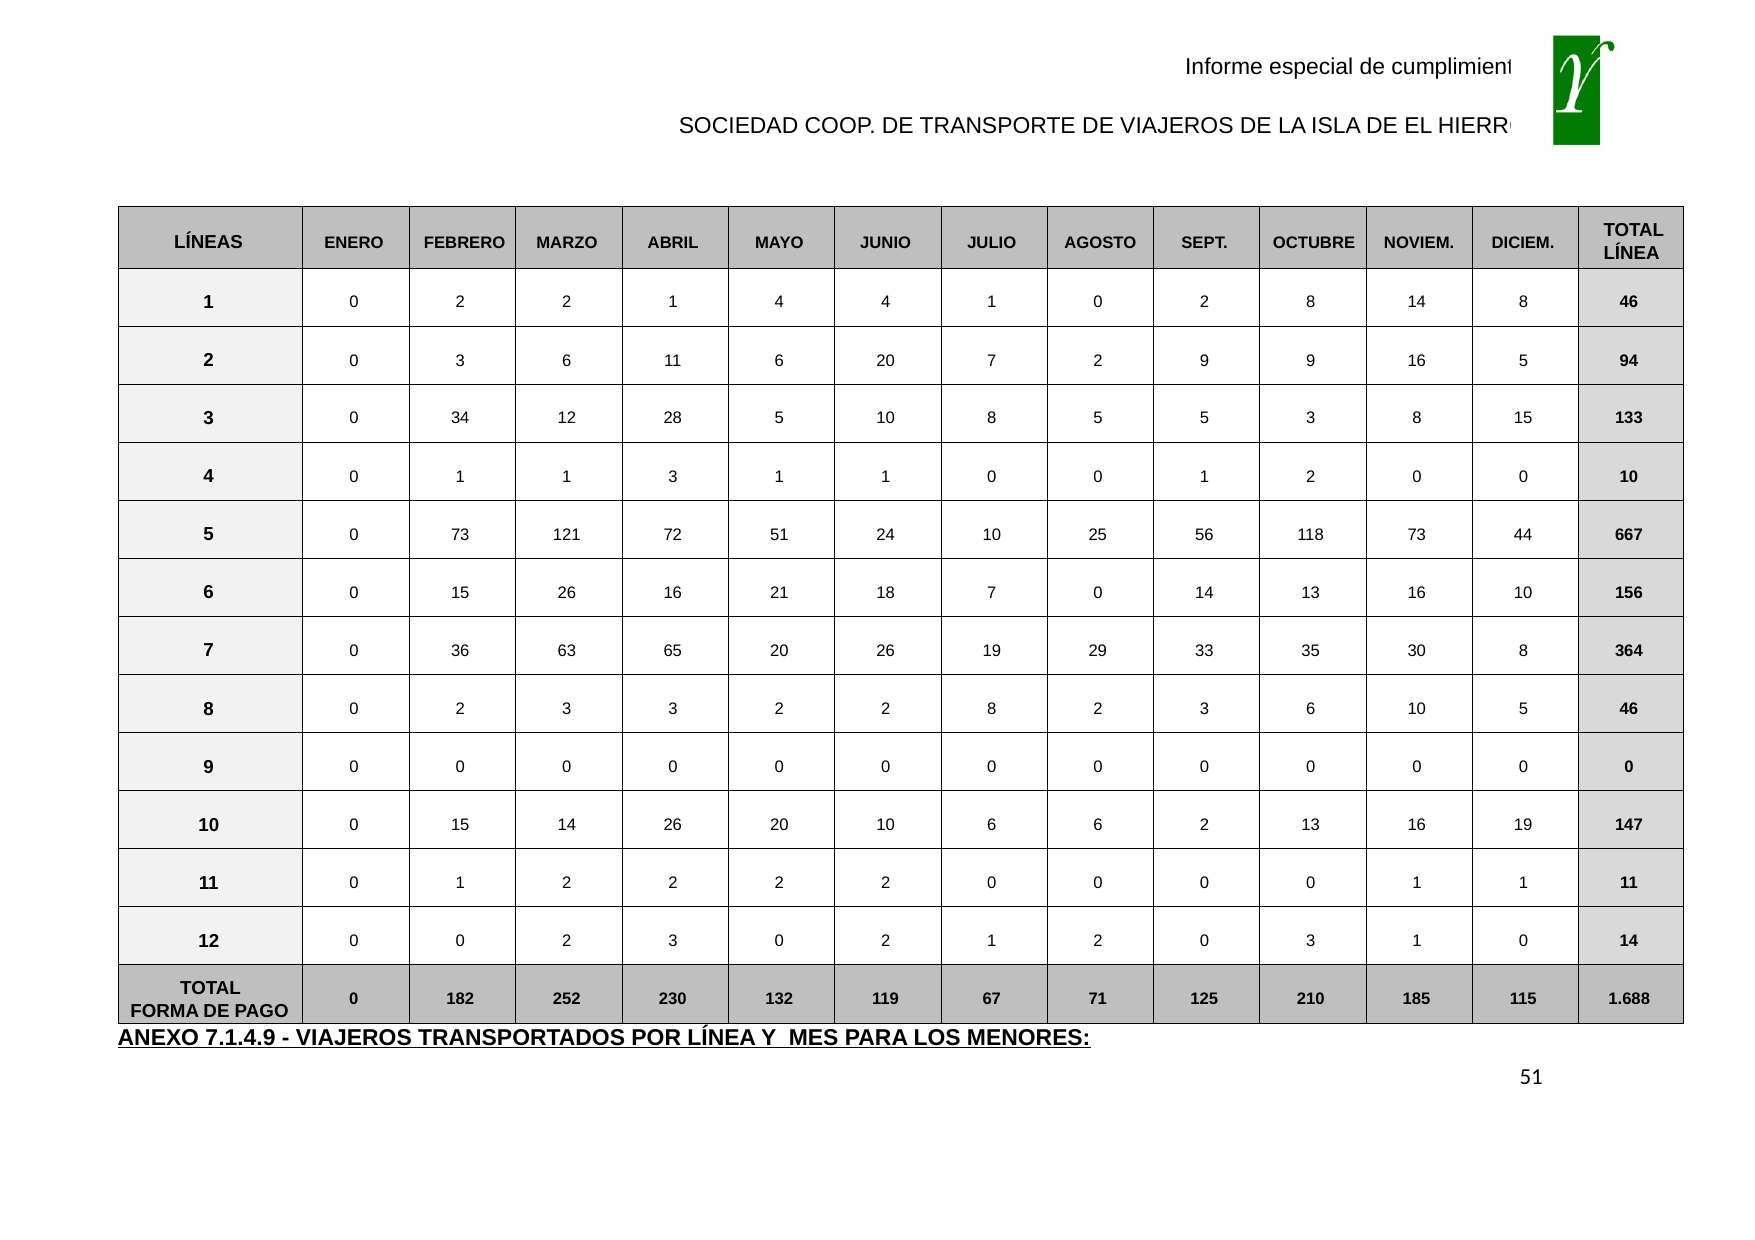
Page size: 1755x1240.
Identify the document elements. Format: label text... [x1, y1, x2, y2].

table_cell 26 [516, 559, 622, 616]
table_cell 364 [1579, 617, 1683, 674]
table_cell 34 [410, 385, 515, 442]
table_cell 2 [410, 269, 515, 326]
table_cell 5 [729, 385, 834, 442]
table_cell 0 [1473, 443, 1578, 500]
table_cell 3 [516, 675, 622, 732]
table_cell 0 [942, 849, 1047, 906]
table_cell 2 [516, 907, 622, 964]
table_cell 71 [1048, 965, 1153, 1023]
table_cell 0 [303, 907, 409, 964]
text ANEXO 7.1.4.9 - VIAJEROS TRANSPORTADOS POR LÍNEA Y MES PARA LOS MENORES: [117, 1024, 1742, 1050]
table_cell 1 [942, 907, 1047, 964]
table_cell 5 [1048, 385, 1153, 442]
table_cell 10 [942, 501, 1047, 558]
table_header AGOSTO [1048, 207, 1153, 268]
table_cell 0 [1260, 733, 1366, 790]
table_cell 0 [410, 907, 515, 964]
table_cell 8 [942, 385, 1047, 442]
table_cell 14 [1154, 559, 1259, 616]
table_cell 21 [729, 559, 834, 616]
table_cell 6 [1048, 791, 1153, 848]
table_cell 7 [942, 327, 1047, 384]
table_cell 1 [1367, 849, 1472, 906]
table_cell 67 [942, 965, 1047, 1023]
table_cell 4 [119, 443, 302, 500]
table_cell 6 [1260, 675, 1366, 732]
table_cell 10 [1367, 675, 1472, 732]
table_cell 8 [942, 675, 1047, 732]
table_cell 7 [942, 559, 1047, 616]
table_cell 5 [1473, 675, 1578, 732]
table_cell 3 [119, 385, 302, 442]
table_cell 0 [303, 327, 409, 384]
table_cell 63 [516, 617, 622, 674]
table_cell 0 [1367, 443, 1472, 500]
table_header JUNIO [835, 207, 941, 268]
table_cell 18 [835, 559, 941, 616]
table_cell 5 [1473, 327, 1578, 384]
table_cell 0 [1473, 907, 1578, 964]
table_cell 8 [119, 675, 302, 732]
table_cell 1 [942, 269, 1047, 326]
table_cell 35 [1260, 617, 1366, 674]
table_cell 0 [1579, 733, 1683, 790]
table_cell 2 [119, 327, 302, 384]
table_cell 15 [410, 791, 515, 848]
table_cell 125 [1154, 965, 1259, 1023]
table_cell 0 [303, 849, 409, 906]
table_header OCTUBRE [1260, 207, 1366, 268]
table_cell 1 [729, 443, 834, 500]
table_cell 29 [1048, 617, 1153, 674]
table_cell 3 [623, 443, 728, 500]
table_cell 73 [1367, 501, 1472, 558]
table_cell 72 [623, 501, 728, 558]
table_cell 1 [835, 443, 941, 500]
table_cell 16 [623, 559, 728, 616]
table_cell 121 [516, 501, 622, 558]
table_cell 44 [1473, 501, 1578, 558]
table_cell 16 [1367, 559, 1472, 616]
table_cell 115 [1473, 965, 1578, 1023]
table_cell 10 [1579, 443, 1683, 500]
table_cell 2 [729, 675, 834, 732]
table_header FEBRERO [410, 207, 515, 268]
table_cell 2 [1154, 269, 1259, 326]
table_header NOVIEM. [1367, 207, 1472, 268]
table_cell 15 [410, 559, 515, 616]
table_cell 20 [729, 791, 834, 848]
table_cell 230 [623, 965, 728, 1023]
table_cell 0 [942, 733, 1047, 790]
table_cell 24 [835, 501, 941, 558]
table_cell 2 [516, 269, 622, 326]
table_cell 2 [835, 849, 941, 906]
table_cell 46 [1579, 269, 1683, 326]
table_cell 1 [1154, 443, 1259, 500]
table_cell 0 [516, 733, 622, 790]
table_cell 0 [1154, 733, 1259, 790]
table_cell 15 [1473, 385, 1578, 442]
table_cell 46 [1579, 675, 1683, 732]
table_cell 51 [729, 501, 834, 558]
table_cell 0 [303, 675, 409, 732]
table_cell 118 [1260, 501, 1366, 558]
table_cell 0 [303, 617, 409, 674]
table_cell 132 [729, 965, 834, 1023]
table_cell 8 [1473, 269, 1578, 326]
table_cell 2 [835, 675, 941, 732]
table_cell 156 [1579, 559, 1683, 616]
table_cell 12 [516, 385, 622, 442]
table_header JULIO [942, 207, 1047, 268]
table_cell 10 [835, 791, 941, 848]
table_cell 2 [1048, 907, 1153, 964]
table_cell 10 [835, 385, 941, 442]
table_cell 147 [1579, 791, 1683, 848]
table_cell 14 [516, 791, 622, 848]
table_cell 25 [1048, 501, 1153, 558]
table_cell 2 [729, 849, 834, 906]
table_cell 0 [1048, 849, 1153, 906]
table_header ABRIL [623, 207, 728, 268]
table_cell 1 [623, 269, 728, 326]
table_cell 11 [623, 327, 728, 384]
table_cell 0 [1048, 443, 1153, 500]
table_cell 667 [1579, 501, 1683, 558]
table_header SEPT. [1154, 207, 1259, 268]
table_cell 2 [1048, 675, 1153, 732]
table_cell 30 [1367, 617, 1472, 674]
table_cell 36 [410, 617, 515, 674]
table_cell 14 [1367, 269, 1472, 326]
table_cell 119 [835, 965, 941, 1023]
table_cell 2 [1154, 791, 1259, 848]
table_cell 0 [1048, 269, 1153, 326]
table_cell 26 [623, 791, 728, 848]
table_cell 6 [942, 791, 1047, 848]
table_cell 0 [410, 733, 515, 790]
table_cell 16 [1367, 327, 1472, 384]
table_cell 6 [119, 559, 302, 616]
table_cell 3 [410, 327, 515, 384]
table_cell 0 [303, 443, 409, 500]
table_cell 2 [516, 849, 622, 906]
table_cell 19 [942, 617, 1047, 674]
table_cell 2 [410, 675, 515, 732]
table_cell 56 [1154, 501, 1259, 558]
table_cell 210 [1260, 965, 1366, 1023]
table_cell 6 [516, 327, 622, 384]
table_cell 4 [835, 269, 941, 326]
table_cell 2 [1048, 327, 1153, 384]
table_cell 2 [1260, 443, 1366, 500]
table_cell 10 [119, 791, 302, 848]
table_cell 0 [303, 965, 409, 1023]
table_cell 0 [1154, 907, 1259, 964]
table_cell 8 [1473, 617, 1578, 674]
table_cell 0 [942, 443, 1047, 500]
table_cell 19 [1473, 791, 1578, 848]
table_cell 11 [1579, 849, 1683, 906]
table_cell 185 [1367, 965, 1472, 1023]
table_cell 0 [623, 733, 728, 790]
table_cell 16 [1367, 791, 1472, 848]
table_cell 0 [303, 385, 409, 442]
table_cell 8 [1367, 385, 1472, 442]
table_cell 20 [729, 617, 834, 674]
table_cell 6 [729, 327, 834, 384]
table_cell 1 [1473, 849, 1578, 906]
table_cell 0 [1048, 559, 1153, 616]
table_header MAYO [729, 207, 834, 268]
table_cell 252 [516, 965, 622, 1023]
table_cell 5 [119, 501, 302, 558]
table_header ENERO [303, 207, 409, 268]
table_cell 0 [1048, 733, 1153, 790]
table_cell 0 [1367, 733, 1472, 790]
table_cell 2 [623, 849, 728, 906]
table_cell 0 [303, 791, 409, 848]
table_cell 12 [119, 907, 302, 964]
table_cell 9 [1260, 327, 1366, 384]
table_cell 0 [835, 733, 941, 790]
table_cell 1 [516, 443, 622, 500]
table_cell 3 [623, 675, 728, 732]
table_cell 0 [1473, 733, 1578, 790]
table_cell 1 [410, 849, 515, 906]
table_cell 28 [623, 385, 728, 442]
table_cell 10 [1473, 559, 1578, 616]
table_cell 3 [623, 907, 728, 964]
table_cell 1 [119, 269, 302, 326]
table_cell 1 [410, 443, 515, 500]
table_cell 14 [1579, 907, 1683, 964]
table_cell 0 [303, 501, 409, 558]
table_cell 13 [1260, 791, 1366, 848]
table_cell 0 [303, 733, 409, 790]
table_cell 2 [835, 907, 941, 964]
table_cell 73 [410, 501, 515, 558]
table_header MARZO [516, 207, 622, 268]
table_cell 3 [1260, 907, 1366, 964]
table_cell 65 [623, 617, 728, 674]
table_cell 182 [410, 965, 515, 1023]
table_header DICIEM. [1473, 207, 1578, 268]
table_cell 7 [119, 617, 302, 674]
table_cell 20 [835, 327, 941, 384]
table_cell 3 [1260, 385, 1366, 442]
table_cell 1 [1367, 907, 1472, 964]
table_cell 0 [303, 269, 409, 326]
table_cell 0 [1154, 849, 1259, 906]
table_cell 1.688 [1579, 965, 1683, 1023]
table_cell 133 [1579, 385, 1683, 442]
table_cell 33 [1154, 617, 1259, 674]
table_cell 4 [729, 269, 834, 326]
table_cell 0 [729, 907, 834, 964]
table_cell 0 [1260, 849, 1366, 906]
table_header TOTAL LÍNEA [1579, 207, 1683, 268]
table_cell 9 [119, 733, 302, 790]
table_cell 0 [729, 733, 834, 790]
table_cell 13 [1260, 559, 1366, 616]
table_cell 94 [1579, 327, 1683, 384]
table_header LÍNEAS [119, 207, 302, 268]
table_cell 9 [1154, 327, 1259, 384]
table_cell 0 [303, 559, 409, 616]
table_cell 5 [1154, 385, 1259, 442]
table_cell 8 [1260, 269, 1366, 326]
table_cell TOTAL FORMA DE PAGO [119, 965, 302, 1023]
table_cell 26 [835, 617, 941, 674]
table_cell 11 [119, 849, 302, 906]
table_cell 3 [1154, 675, 1259, 732]
